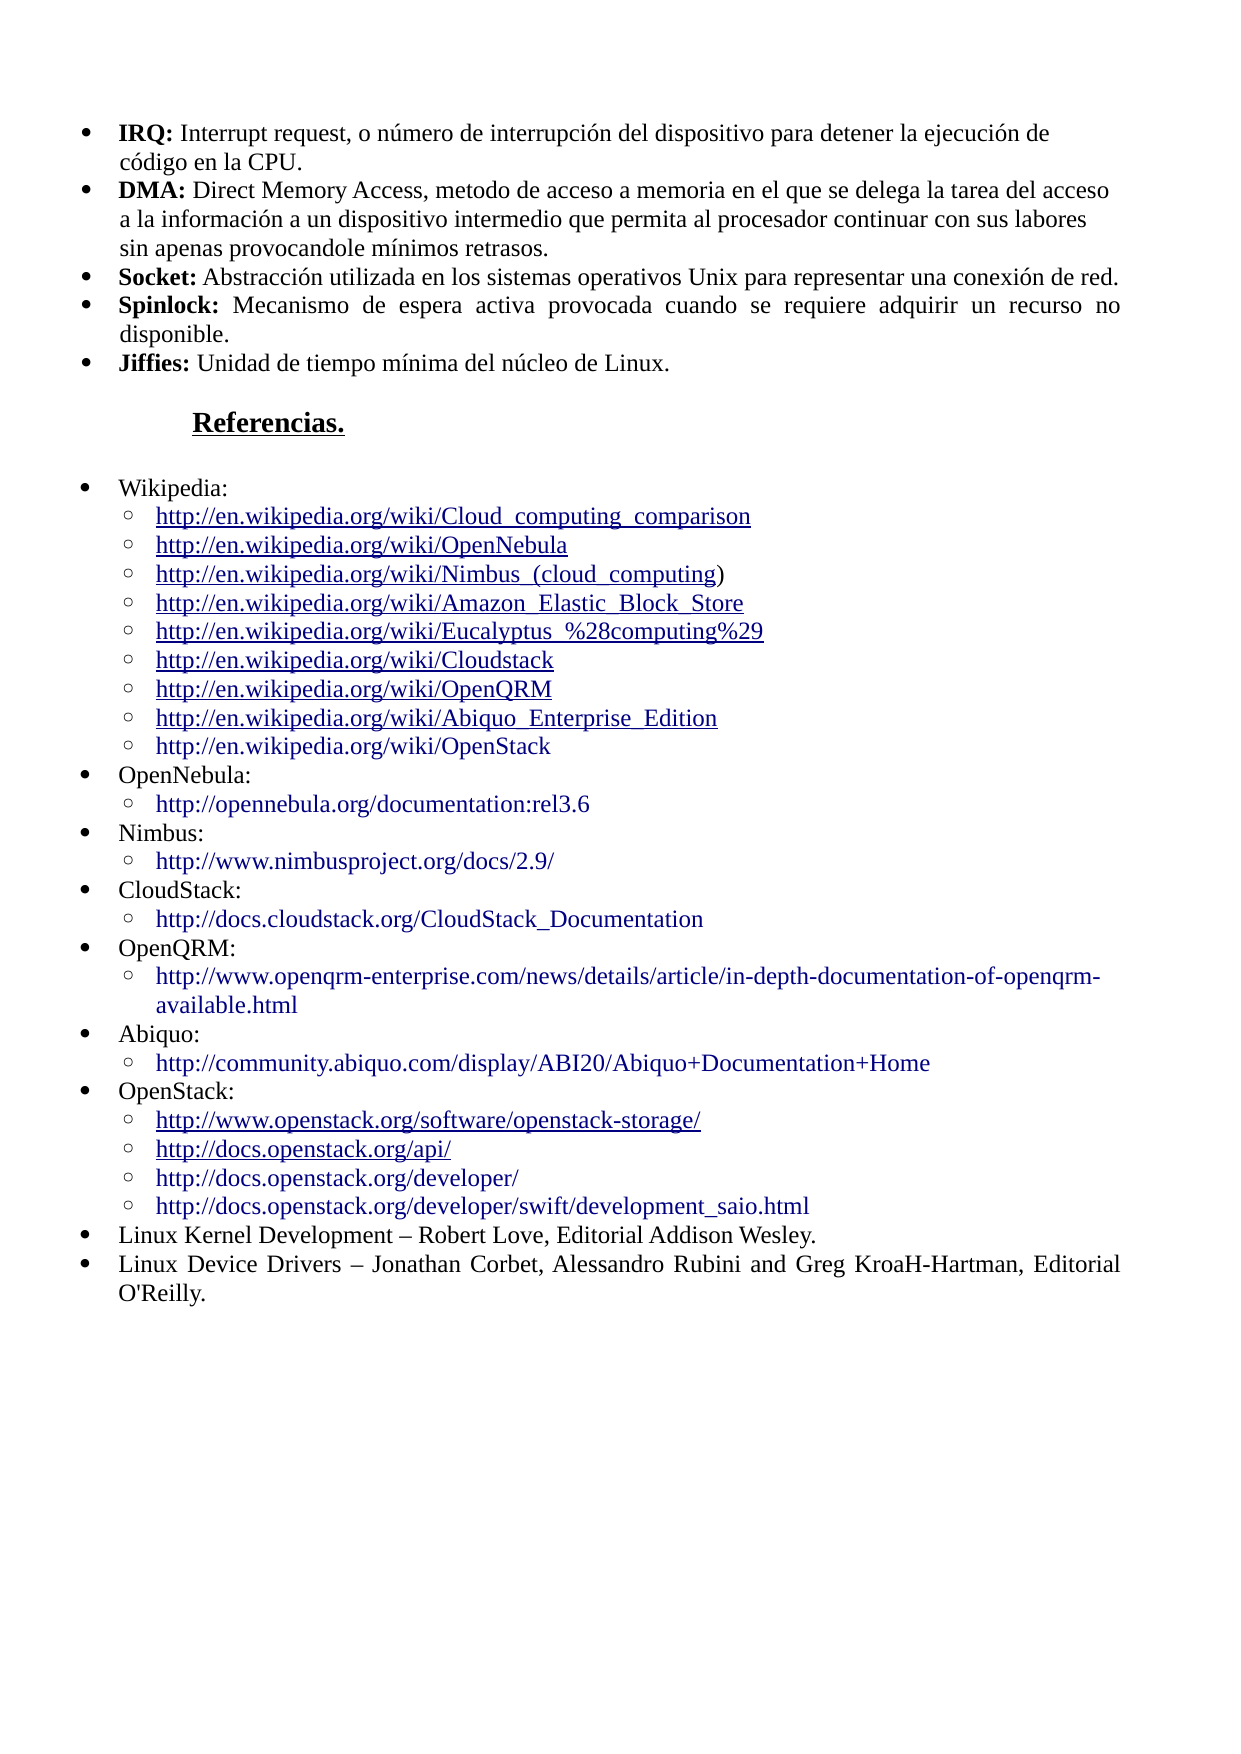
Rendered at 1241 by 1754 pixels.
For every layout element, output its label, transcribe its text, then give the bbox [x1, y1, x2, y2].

list http://en.wikipedia.org/wiki/Nimbus_(cloud_computing) [118, 559, 1122, 588]
list Nimbus: [81, 818, 1122, 846]
list http://en.wikipedia.org/wiki/OpenStack [118, 731, 1122, 760]
text Referencias. [118, 406, 1122, 439]
list CloudStack: [81, 875, 1122, 904]
list OpenNebula: [81, 760, 1122, 789]
list http://docs.openstack.org/developer/ [118, 1163, 1122, 1191]
list OpenStack: [81, 1076, 1122, 1105]
list Spinlock: Mecanismo de espera activa provocada cuando se requiere adquirir un recurso no disponible. [82, 291, 1122, 348]
list http://en.wikipedia.org/wiki/OpenNebula [118, 530, 1122, 559]
list http://www.openqrm-enterprise.com/news/details/article/in-depth-documentation-of-openqrm-available.html [118, 961, 1122, 1019]
list OpenQRM: [81, 933, 1122, 961]
list http://docs.cloudstack.org/CloudStack_Documentation [118, 904, 1122, 933]
list Wikipedia: [81, 473, 1122, 501]
list http://en.wikipedia.org/wiki/OpenQRM [118, 674, 1122, 703]
list http://community.abiquo.com/display/ABI20/Abiquo+Documentation+Home [118, 1048, 1122, 1076]
list Abiquo: [81, 1019, 1122, 1048]
list IRQ: Interrupt request, o número de interrupción del dispositivo para detener la ejecución de código en la CPU. [82, 118, 1122, 176]
list http://en.wikipedia.org/wiki/Amazon_Elastic_Block_Store [118, 588, 1122, 616]
list http://www.nimbusproject.org/docs/2.9/ [118, 846, 1122, 875]
list Socket: Abstracción utilizada en los sistemas operativos Unix para representar una conexión de red. [82, 262, 1122, 291]
list Linux Kernel Development – Robert Love, Editorial Addison Wesley. [81, 1220, 1122, 1249]
list http://en.wikipedia.org/wiki/Eucalyptus_%28computing%29 [118, 616, 1122, 645]
list http://www.openstack.org/software/openstack-storage/ [118, 1105, 1122, 1134]
list DMA: Direct Memory Access, metodo de acceso a memoria en el que se delega la tarea del acceso a la información a un dispositivo intermedio que permita al procesador continuar con sus labores sin apenas provocandole mínimos retrasos. [82, 176, 1122, 262]
list http://opennebula.org/documentation:rel3.6 [118, 789, 1122, 818]
list http://docs.openstack.org/api/ [118, 1134, 1122, 1163]
list http://en.wikipedia.org/wiki/Cloud_computing_comparison [118, 501, 1122, 530]
list Jiffies: Unidad de tiempo mínima del núcleo de Linux. [82, 348, 1122, 377]
list Linux Device Drivers – Jonathan Corbet, Alessandro Rubini and Greg KroaH-Hartman, Editorial O'Reilly. [81, 1249, 1122, 1306]
list http://docs.openstack.org/developer/swift/development_saio.html [118, 1191, 1122, 1220]
list http://en.wikipedia.org/wiki/Abiquo_Enterprise_Edition [118, 703, 1122, 731]
list http://en.wikipedia.org/wiki/Cloudstack [118, 645, 1122, 674]
